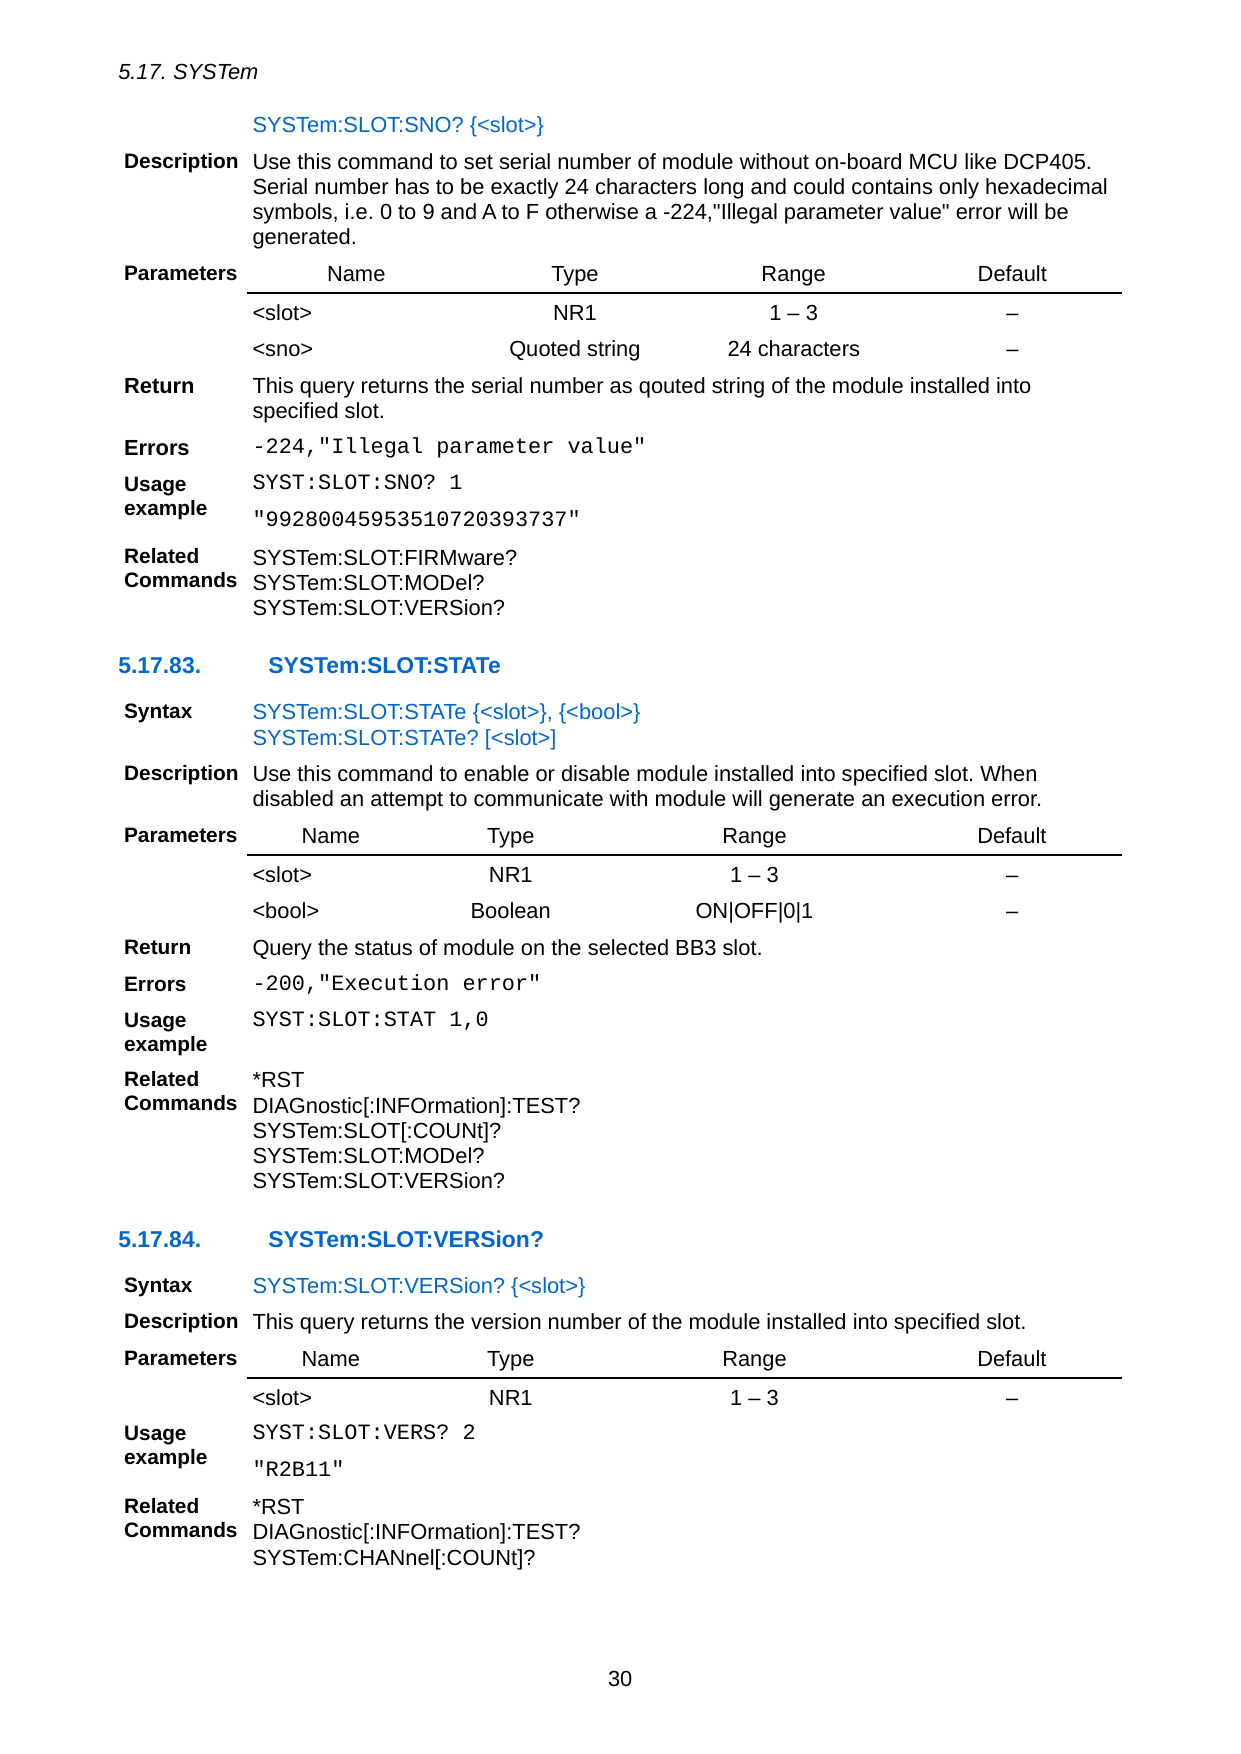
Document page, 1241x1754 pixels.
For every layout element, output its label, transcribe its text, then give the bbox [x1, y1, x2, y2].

table_cell – [902, 893, 1122, 929]
table_cell Range [684, 255, 903, 292]
table_cell – [902, 856, 1122, 893]
table_cell <slot> [247, 294, 465, 331]
table_cell <slot> [247, 856, 414, 893]
table_cell <slot> [247, 1379, 414, 1416]
table_cell Description [118, 143, 247, 255]
table_cell Related Commands [118, 1062, 247, 1199]
table_cell – [902, 1379, 1122, 1416]
table_cell Query the status of module on the selected BB3 slot. [247, 929, 1122, 966]
table_cell Description [118, 1304, 247, 1340]
table_cell Related Commands [118, 539, 247, 626]
table_header [118, 106, 247, 143]
table_cell Use this command to enable or disable module installed into specified slot. When disabled an attempt to communicate with module will generate an execution error. [247, 755, 1122, 817]
table_header SYSTem:SLOT:STATe {<slot>}, {<bool>} SYSTem:SLOT:STATe? [<slot>] [247, 694, 1122, 755]
table_cell Parameters [118, 817, 247, 929]
table_cell Errors [118, 429, 247, 466]
table_cell -200,"Execution error" [247, 966, 1122, 1002]
table_cell *RST DIAGnostic[:INFOrmation]:TEST? SYSTem:SLOT[:COUNt]? SYSTem:SLOT:MODel? SYSTem:SLOT:VERSion? [247, 1062, 1122, 1199]
table_cell Range [607, 817, 902, 854]
table_cell NR1 [414, 856, 607, 893]
table_cell NR1 [465, 294, 684, 331]
table_cell This query returns the version number of the module installed into specified slot. [247, 1304, 1122, 1340]
table_cell Range [607, 1340, 902, 1377]
table_cell Type [414, 817, 607, 854]
table_cell Name [247, 255, 465, 292]
table_cell This query returns the serial number as qouted string of the module installed into specified slot. [247, 367, 1122, 429]
table_cell 24 characters [684, 331, 903, 367]
table_cell 1 – 3 [684, 294, 903, 331]
table_cell NR1 [414, 1379, 607, 1416]
table_cell Use this command to set serial number of module without on-board MCU like DCP405. Serial number has to be exactly 24 characters long and could contains only hexadecimal symbols, i.e. 0 to 9 and A to F otherwise a -224,"Illegal parameter value" error will be generated. [247, 143, 1122, 255]
table_cell Type [414, 1340, 607, 1377]
table_cell Return [118, 367, 247, 429]
table_cell Name [247, 1340, 414, 1377]
table_cell SYST:SLOT:VERS? 2 "R2B11" [247, 1416, 1122, 1488]
table_cell SYSTem:SLOT:FIRMware? SYSTem:SLOT:MODel? SYSTem:SLOT:VERSion? [247, 539, 1122, 626]
table_cell – [903, 294, 1122, 331]
table_header SYSTem:SLOT:VERSion? {<slot>} [247, 1267, 1122, 1303]
table_cell <bool> [247, 893, 414, 929]
table_cell Default [902, 1340, 1122, 1377]
table_header Syntax [118, 694, 247, 755]
table_cell Errors [118, 966, 247, 1002]
table_cell Related Commands [118, 1488, 247, 1575]
table_cell *RST DIAGnostic[:INFOrmation]:TEST? SYSTem:CHANnel[:COUNt]? [247, 1488, 1122, 1575]
table_cell SYST:SLOT:STAT 1,0 [247, 1002, 1122, 1062]
table_cell Type [465, 255, 684, 292]
table_cell Default [902, 817, 1122, 854]
table_cell Parameters [118, 255, 247, 367]
table_header Syntax [118, 1267, 247, 1303]
table_cell Name [247, 817, 414, 854]
table_cell -224,"Illegal parameter value" [247, 429, 1122, 466]
table_cell Usage example [118, 466, 247, 539]
table_cell <sno> [247, 331, 465, 367]
table_cell SYST:SLOT:SNO? 1 "99280045953510720393737" [247, 466, 1122, 539]
table_header SYSTem:SLOT:SNO? {<slot>} [247, 106, 1122, 143]
table_cell 1 – 3 [607, 1379, 902, 1416]
table_cell Usage example [118, 1416, 247, 1488]
table_cell Description [118, 755, 247, 817]
subtitle SYSTem:SLOT:STATe [118, 652, 1122, 679]
table_cell Usage example [118, 1002, 247, 1062]
table_cell 1 – 3 [607, 856, 902, 893]
table_cell ON|OFF|0|1 [607, 893, 902, 929]
table_cell Quoted string [465, 331, 684, 367]
table_cell Boolean [414, 893, 607, 929]
table_cell – [903, 331, 1122, 367]
subtitle SYSTem:SLOT:VERSion? [118, 1226, 1122, 1252]
table_cell Default [903, 255, 1122, 292]
table_cell Parameters [118, 1340, 247, 1416]
table_cell Return [118, 929, 247, 966]
